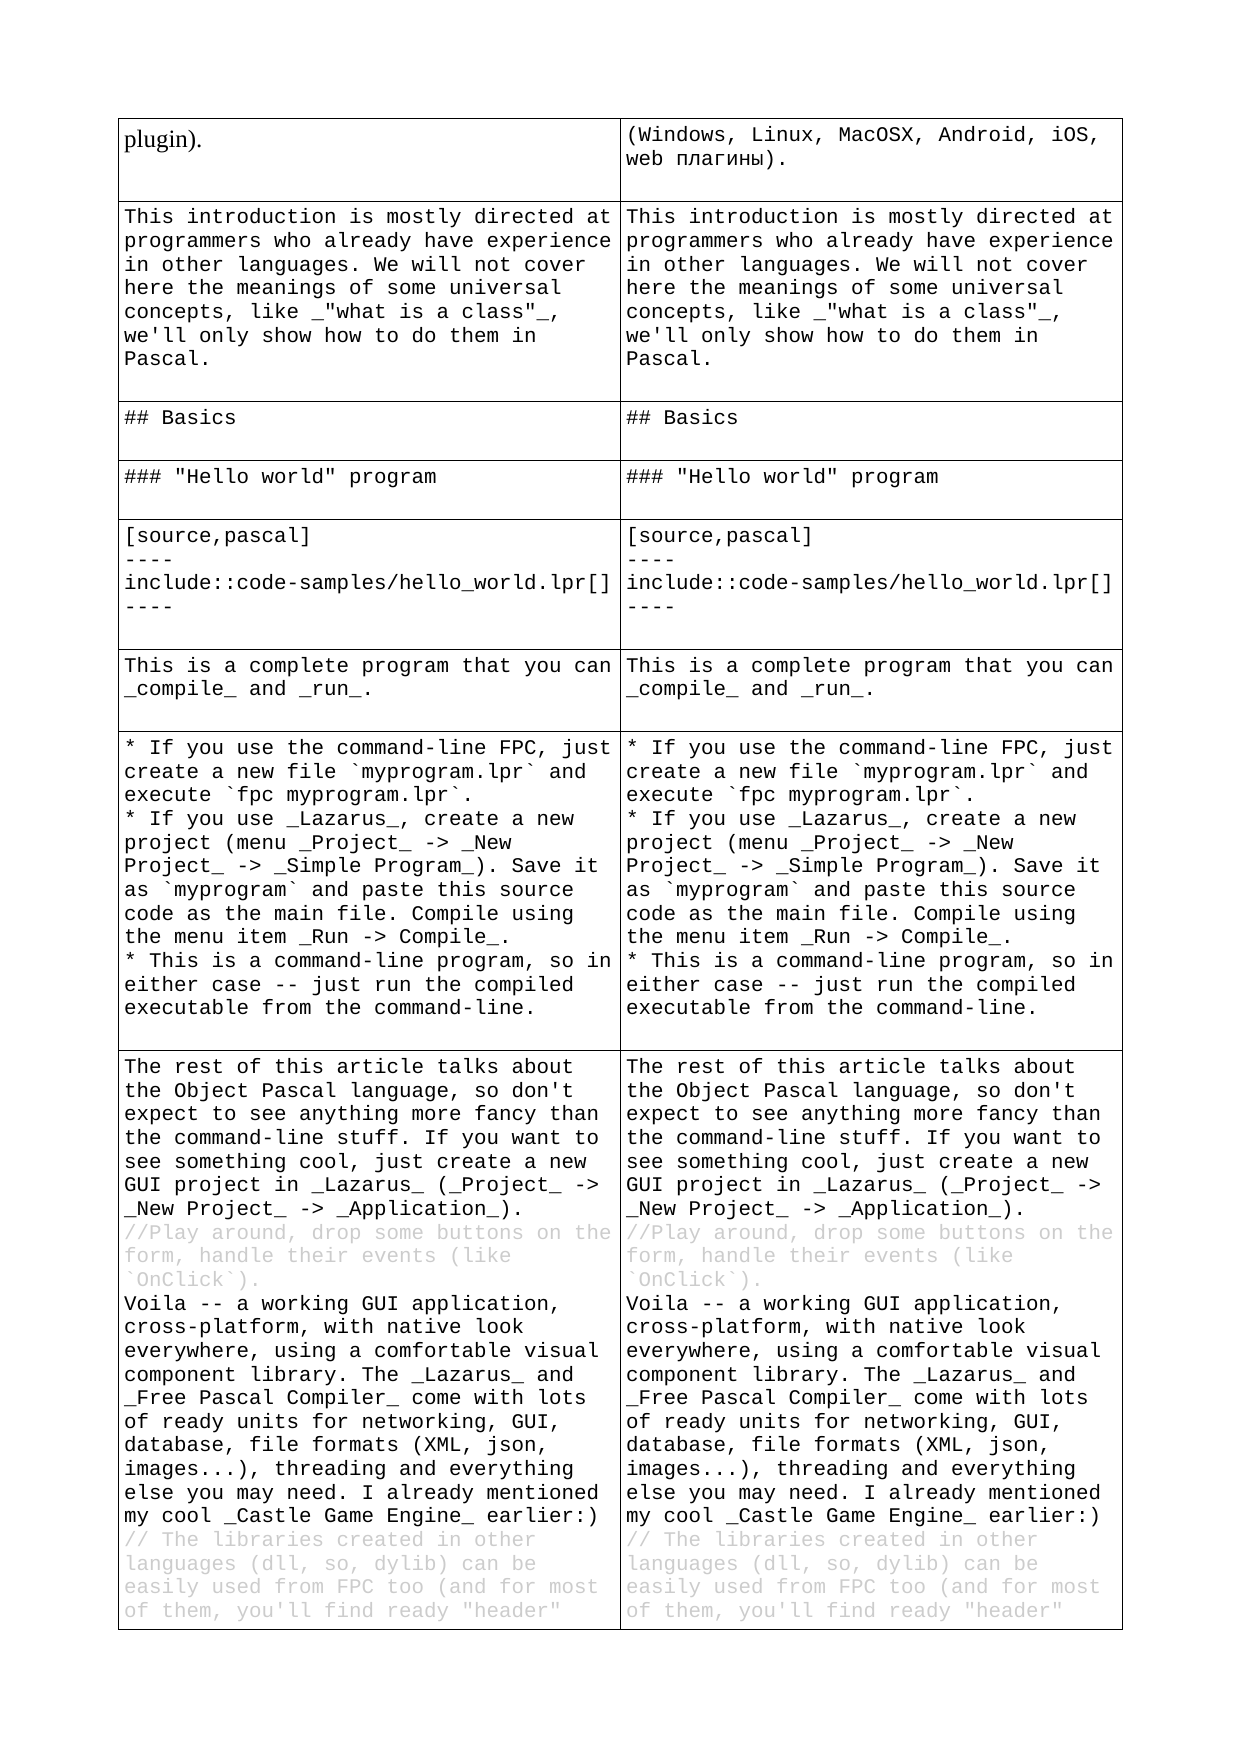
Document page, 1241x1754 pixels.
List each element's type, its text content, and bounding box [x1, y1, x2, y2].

table_cell The rest of this article talks about the Object Pascal language, so don't expect to see anything more fancy than the command-line stuff. If you want to see something cool, just create a new GUI project in _Lazarus_ (_Project_ -> _New Project_ -> _Application_). //Play around, drop some buttons on the form, handle their events (like `OnClick`). Voila -- a working GUI application, cross-platform, with native look everywhere, using a comfortable visual component library. The _Lazarus_ and _Free Pascal Compiler_ come with lots of ready units for networking, GUI, database, file formats (XML, json, images...), threading and everything else you may need. I already mentioned my cool _Castle Game Engine_ earlier:) // The libraries created in other languages (dll, so, dylib) can be easily used from FPC too (and for most of them, you'll find ready "header" [621, 1051, 1122, 1629]
table_cell ## Basics [621, 402, 1122, 460]
table_cell ### "Hello world" program [621, 461, 1122, 519]
table_cell This is a complete program that you can _compile_ and _run_. [119, 650, 620, 731]
table_cell [source,pascal] ---- include::code-samples/hello_world.lpr[] ---- [621, 520, 1122, 649]
table_cell * If you use the command-line FPC, just create a new file `myprogram.lpr` and execute `fpc myprogram.lpr`. * If you use _Lazarus_, create a new project (menu _Project_ -> _New Project_ -> _Simple Program_). Save it as `myprogram` and paste this source code as the main file. Compile using the menu item _Run -> Compile_. * This is a command-line program, so in either case -- just run the compiled executable from the command-line. [621, 732, 1122, 1050]
table_cell (Windows, Linux, MacOSX, Android, iOS, web плагины). [621, 119, 1122, 201]
table_cell This introduction is mostly directed at programmers who already have experience in other languages. We will not cover here the meanings of some universal concepts, like _"what is a class"_, we'll only show how to do them in Pascal. [119, 202, 620, 401]
table_cell ## Basics [119, 402, 620, 460]
table_cell [source,pascal] ---- include::code-samples/hello_world.lpr[] ---- [119, 520, 620, 649]
table_cell This introduction is mostly directed at programmers who already have experience in other languages. We will not cover here the meanings of some universal concepts, like _"what is a class"_, we'll only show how to do them in Pascal. [621, 202, 1122, 401]
table_cell The rest of this article talks about the Object Pascal language, so don't expect to see anything more fancy than the command-line stuff. If you want to see something cool, just create a new GUI project in _Lazarus_ (_Project_ -> _New Project_ -> _Application_). //Play around, drop some buttons on the form, handle their events (like `OnClick`). Voila -- a working GUI application, cross-platform, with native look everywhere, using a comfortable visual component library. The _Lazarus_ and _Free Pascal Compiler_ come with lots of ready units for networking, GUI, database, file formats (XML, json, images...), threading and everything else you may need. I already mentioned my cool _Castle Game Engine_ earlier:) // The libraries created in other languages (dll, so, dylib) can be easily used from FPC too (and for most of them, you'll find ready "header" [119, 1051, 620, 1629]
table_cell ### "Hello world" program [119, 461, 620, 519]
table_cell plugin). [119, 119, 620, 201]
table_cell * If you use the command-line FPC, just create a new file `myprogram.lpr` and execute `fpc myprogram.lpr`. * If you use _Lazarus_, create a new project (menu _Project_ -> _New Project_ -> _Simple Program_). Save it as `myprogram` and paste this source code as the main file. Compile using the menu item _Run -> Compile_. * This is a command-line program, so in either case -- just run the compiled executable from the command-line. [119, 732, 620, 1050]
table_cell This is a complete program that you can _compile_ and _run_. [621, 650, 1122, 731]
